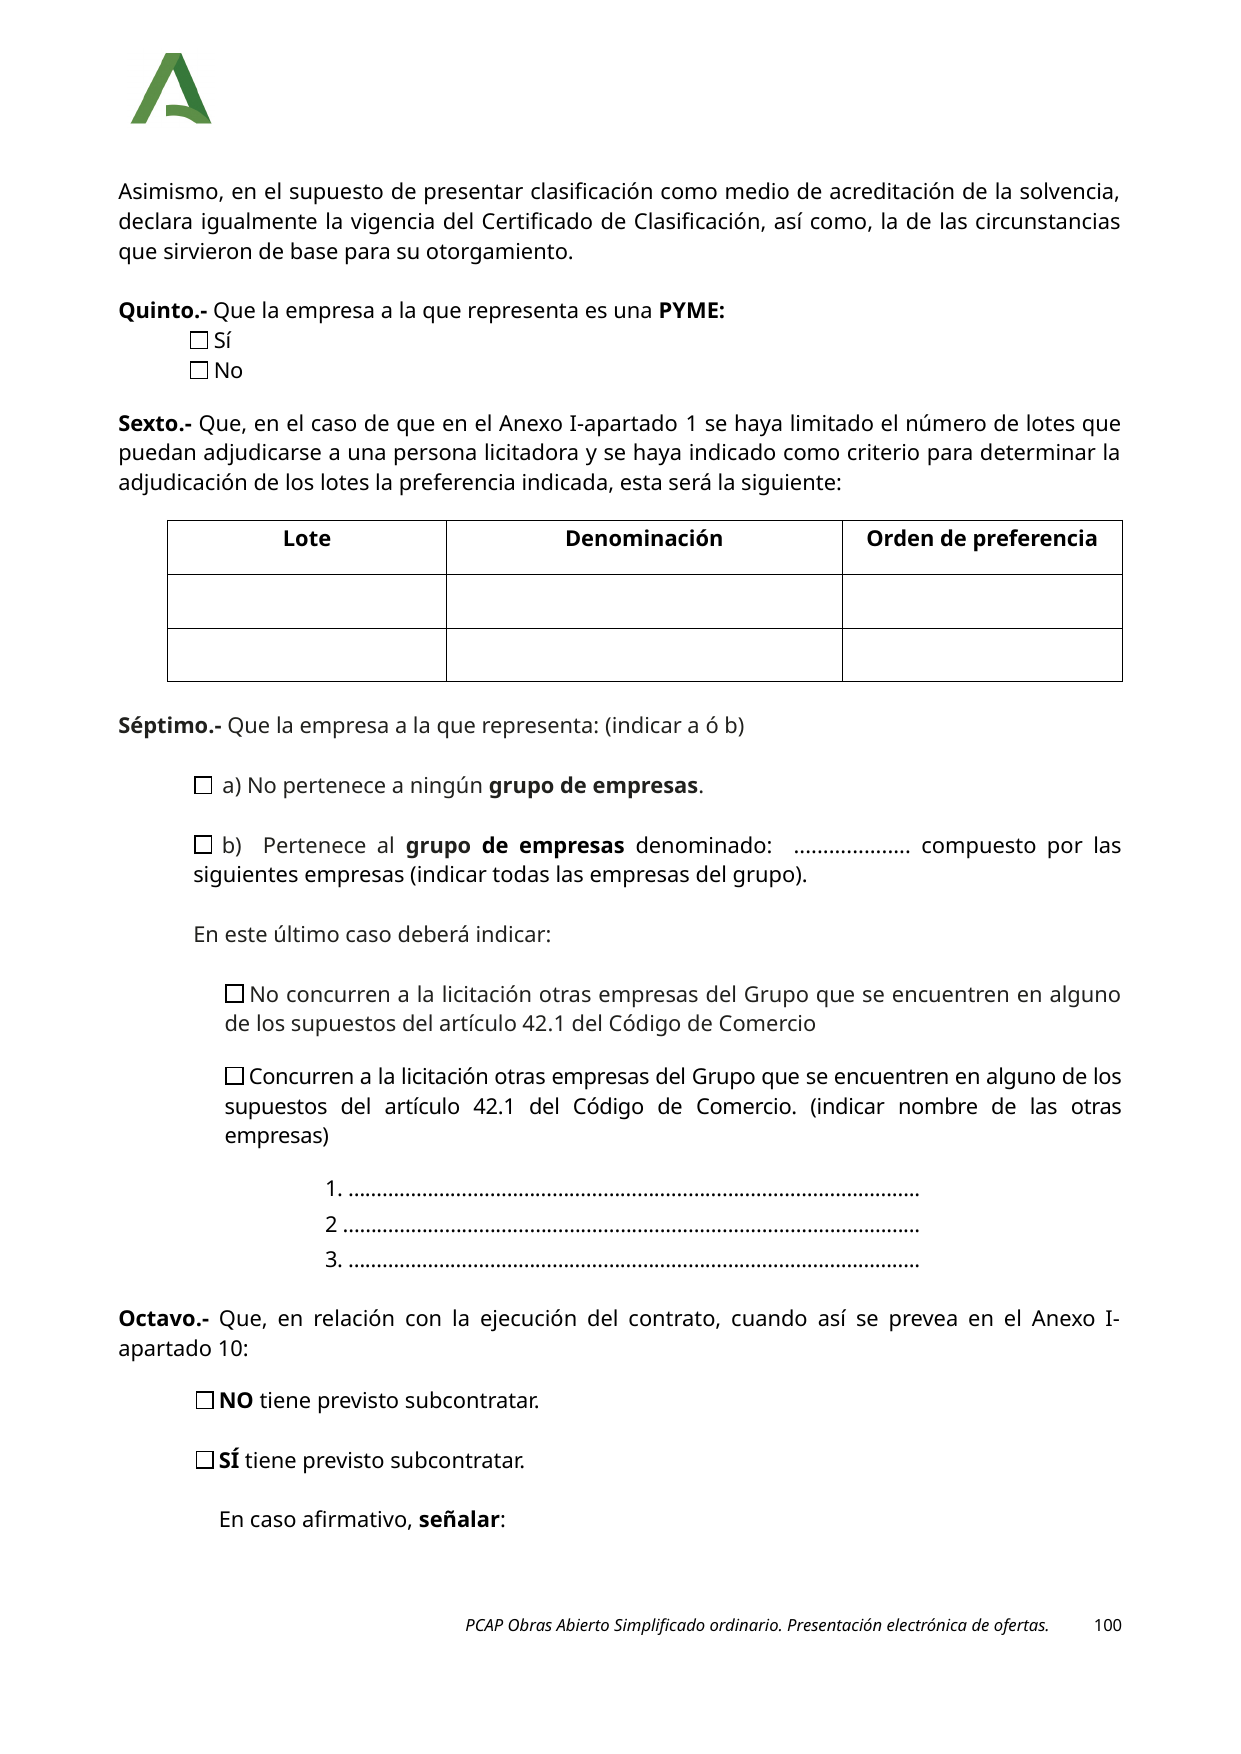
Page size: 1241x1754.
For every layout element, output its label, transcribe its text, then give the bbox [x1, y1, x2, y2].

list b) Pertenece al grupo de empresas denominado: .................... compuesto por las siguientes empresas (indicar todas las empresas del grupo). [156, 830, 1122, 889]
table_header Denominación [447, 521, 842, 573]
table_cell [168, 575, 446, 627]
text Sexto.- Que, en el caso de que en el Anexo I-apartado 1 se haya limitado el número de lotes que puedan adjudicarse a una persona licitadora y se haya indicado como criterio para determinar la adjudicación de los lotes la preferencia indicada, esta será la siguiente: [118, 408, 1122, 497]
table_cell [447, 629, 842, 681]
list 3. ……………………………………………………………………………………….. [325, 1244, 1122, 1274]
list En este último caso deberá indicar: [156, 919, 1122, 949]
text No [189, 355, 1122, 385]
text NO tiene previsto subcontratar. [195, 1385, 1122, 1415]
list a) No pertenece a ningún grupo de empresas. [156, 770, 1122, 800]
list Octavo.- Que, en relación con la ejecución del contrato, cuando así se prevea en el Anexo I-apartado 10: [118, 1303, 1122, 1362]
list No concurren a la licitación otras empresas del Grupo que se encuentren en alguno de los supuestos del artículo 42.1 del Código de Comercio [189, 979, 1122, 1038]
picture [127, 48, 216, 128]
text Asimismo, en el supuesto de presentar clasificación como medio de acreditación de la solvencia, declara igualmente la vigencia del Certificado de Clasificación, así como, la de las circunstancias que sirvieron de base para su otorgamiento. [118, 176, 1122, 266]
list Concurren a la licitación otras empresas del Grupo que se encuentren en alguno de los supuestos del artículo 42.1 del Código de Comercio. (indicar nombre de las otras empresas) [189, 1061, 1122, 1150]
table_cell [843, 629, 1122, 681]
table_cell [447, 575, 842, 627]
table_header Lote [168, 521, 446, 573]
table_cell [843, 575, 1122, 627]
text 2 ………………………………………………………………………………………... [325, 1209, 1122, 1238]
table_header Orden de preferencia [843, 521, 1122, 573]
text En caso afirmativo, señalar: [159, 1504, 1122, 1534]
text Quinto.- Que la empresa a la que representa es una PYME: [118, 296, 1122, 325]
list Séptimo.- Que la empresa a la que representa: (indicar a ó b) [118, 711, 1122, 740]
text SÍ tiene previsto subcontratar. [195, 1445, 1122, 1474]
table_cell [168, 629, 446, 681]
text 1. ……………………………………………………………………………………….. [325, 1173, 1122, 1203]
text Sí [189, 325, 1122, 355]
